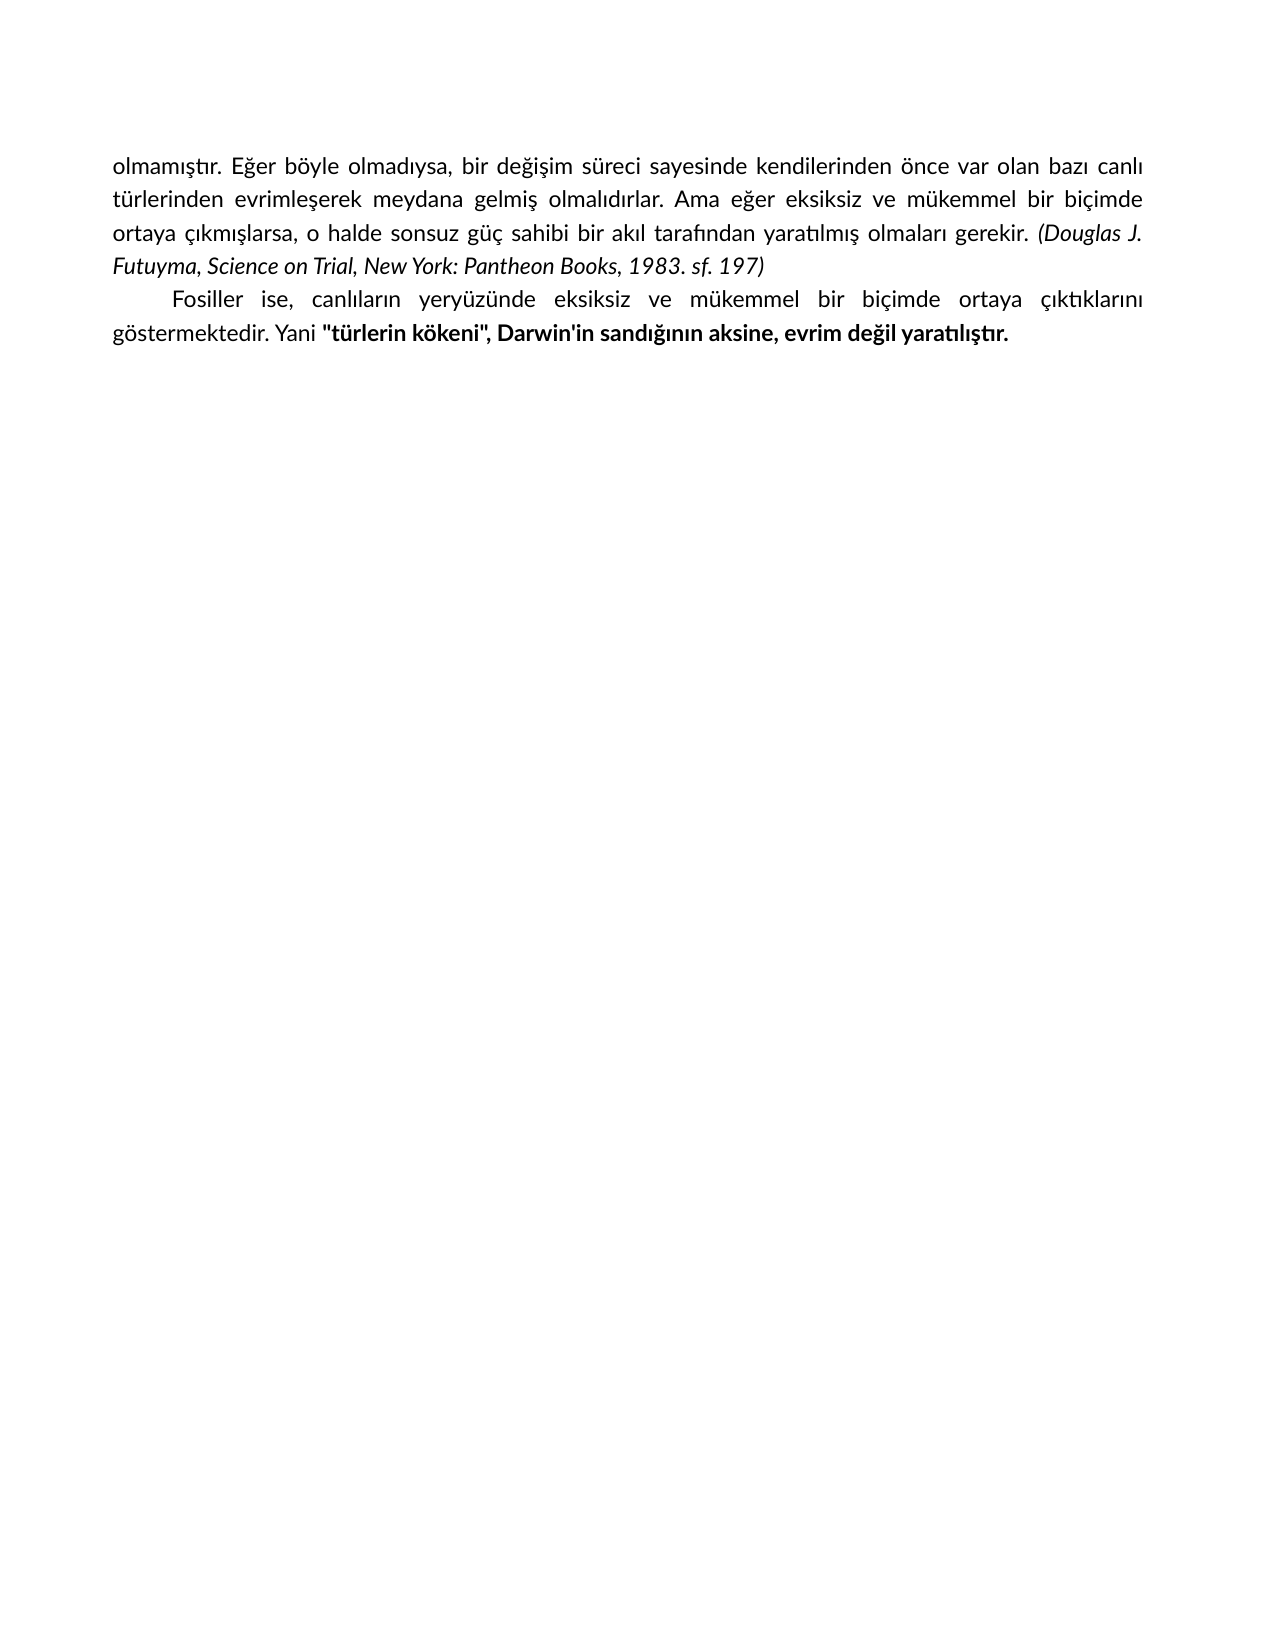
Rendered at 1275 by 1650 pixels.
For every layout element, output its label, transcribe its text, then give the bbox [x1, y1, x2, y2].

text olmamıştır. Eğer böyle olmadıysa, bir değişim süreci sayesinde kendilerinden önce var olan bazı canlı türlerinden evrimleşerek meydana gelmiş olmalıdırlar. Ama eğer eksiksiz ve mükemmel bir biçimde ortaya çıkmışlarsa, o halde sonsuz güç sahibi bir akıl tarafından yaratılmış olmaları gerekir. (Douglas J. Futuyma, Science on Trial, New York: Pantheon Books, 1983. sf. 197) [112, 148, 1145, 281]
text Fosiller ise, canlıların yeryüzünde eksiksiz ve mükemmel bir biçimde ortaya çıktıklarını göstermektedir. Yani "türlerin kökeni", Darwin'in sandığının aksine, evrim değil yaratılıştır. [112, 281, 1145, 348]
